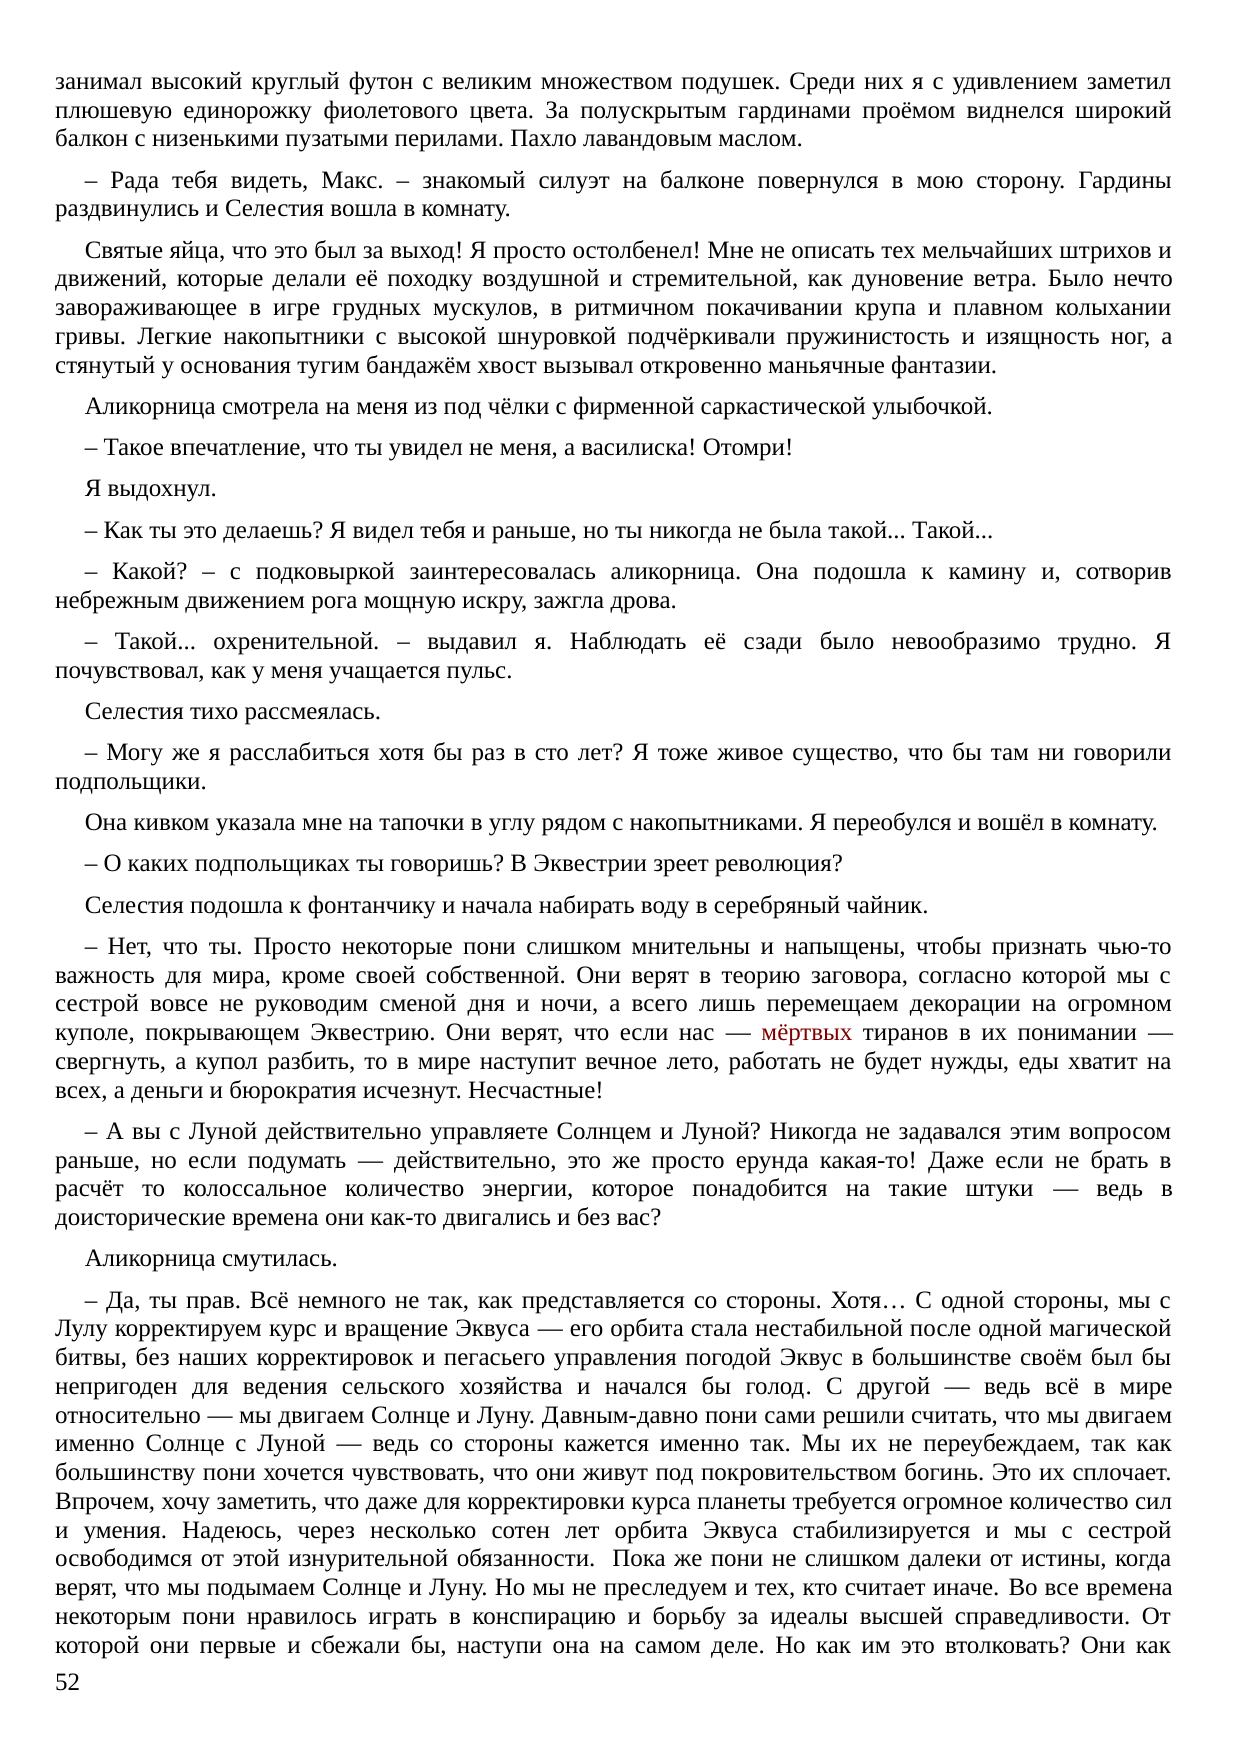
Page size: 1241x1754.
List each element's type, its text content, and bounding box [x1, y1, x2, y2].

text – Как ты это делаешь? Я видел тебя и раньше, но ты никогда не была такой... Такой... [55, 515, 1173, 543]
text – О каких подпольщиках ты говоришь? В Эквестрии зреет революция? [55, 848, 1173, 877]
text – Могу же я расслабиться хотя бы раз в сто лет? Я тоже живое существо, что бы там ни говорили подпольщики. [55, 737, 1173, 795]
text – Рада тебя видеть, Макс. – знакомый силуэт на балконе повернулся в мою сторону. Гардины раздвинулись и Селестия вошла в комнату. [55, 165, 1173, 222]
text – Такое впечатление, что ты увидел не меня, а василиска! Отомри! [55, 432, 1173, 461]
text Аликорница смутилась. [55, 1243, 1173, 1272]
text занимал высокий круглый футон с великим множеством подушек. Среди них я с удивлением заметил плюшевую единорожку фиолетового цвета. За полускрытым гардинами проёмом виднелся широкий балкон с низенькими пузатыми перилами. Пахло лавандовым маслом. [55, 66, 1173, 152]
text – Какой? – с подковыркой заинтересовалась аликорница. Она подошла к камину и, сотворив небрежным движением рога мощную искру, зажгла дрова. [55, 556, 1173, 613]
text Селестия подошла к фонтанчику и начала набирать воду в серебряный чайник. [55, 890, 1173, 918]
text Селестия тихо рассмеялась. [55, 696, 1173, 725]
text Аликорница смотрела на меня из под чёлки с фирменной саркастической улыбочкой. [55, 391, 1173, 420]
text – Такой... охренительной. – выдавил я. Наблюдать её сзади было невообразимо трудно. Я почувствовал, как у меня учащается пульс. [55, 626, 1173, 683]
text Она кивком указала мне на тапочки в углу рядом с накопытниками. Я переобулся и вошёл в комнату. [55, 807, 1173, 836]
text Святые яйца, что это был за выход! Я просто остолбенел! Мне не описать тех мельчайших штрихов и движений, которые делали её походку воздушной и стремительной, как дуновение ветра. Было нечто завораживающее в игре грудных мускулов, в ритмичном покачивании крупа и плавном колыхании гривы. Легкие накопытники с высокой шнуровкой подчёркивали пружинистость и изящность ног, а стянутый у основания тугим бандажём хвост вызывал откровенно маньячные фантазии. [55, 235, 1173, 378]
text Я выдохнул. [55, 473, 1173, 502]
text – Нет, что ты. Просто некоторые пони слишком мнительны и напыщены, чтобы признать чью-то важность для мира, кроме своей собственной. Они верят в теорию заговора, согласно которой мы с сестрой вовсе не руководим сменой дня и ночи, а всего лишь перемещаем декорации на огромном куполе, покрывающем Эквестрию. Они верят, что если нас — мёртвых тиранов в их понимании — свергнуть, а купол разбить, то в мире наступит вечное лето, работать не будет нужды, еды хватит на всех, а деньги и бюрократия исчезнут. Несчастные! [55, 931, 1173, 1103]
text – Да, ты прав. Всё немного не так, как представляется со стороны. Хотя… С одной стороны, мы с Лулу корректируем курс и вращение Эквуса — его орбита стала нестабильной после одной магической битвы, без наших корректировок и пегасьего управления погодой Эквус в большинстве своём был бы непригоден для ведения сельского хозяйства и начался бы голод. С другой — ведь всё в мире относительно — мы двигаем Солнце и Луну. Давным-давно пони сами решили считать, что мы двигаем именно Солнце с Луной — ведь со стороны кажется именно так. Мы их не переубеждаем, так как большинству пони хочется чувствовать, что они живут под покровительством богинь. Это их сплочает. Впрочем, хочу заметить, что даже для корректировки курса планеты требуется огромное количество сил и умения. Надеюсь, через несколько сотен лет орбита Эквуса стабилизируется и мы с сестрой освободимся от этой изнурительной обязанности. Пока же пони не слишком далеки от истины, когда верят, что мы подымаем Солнце и Луну. Но мы не преследуем и тех, кто считает иначе. Во все времена некоторым пони нравилось играть в конспирацию и борьбу за идеалы высшей справедливости. От которой они первые и сбежали бы, наступи она на самом деле. Но как им это втолковать? Они как [55, 1285, 1173, 1658]
text – А вы с Луной действительно управляете Солнцем и Луной? Никогда не задавался этим вопросом раньше, но если подумать — действительно, это же просто ерунда какая-то! Даже если не брать в расчёт то колоссальное количество энергии, которое понадобится на такие штуки — ведь в доисторические времена они как-то двигались и без вас? [55, 1116, 1173, 1231]
